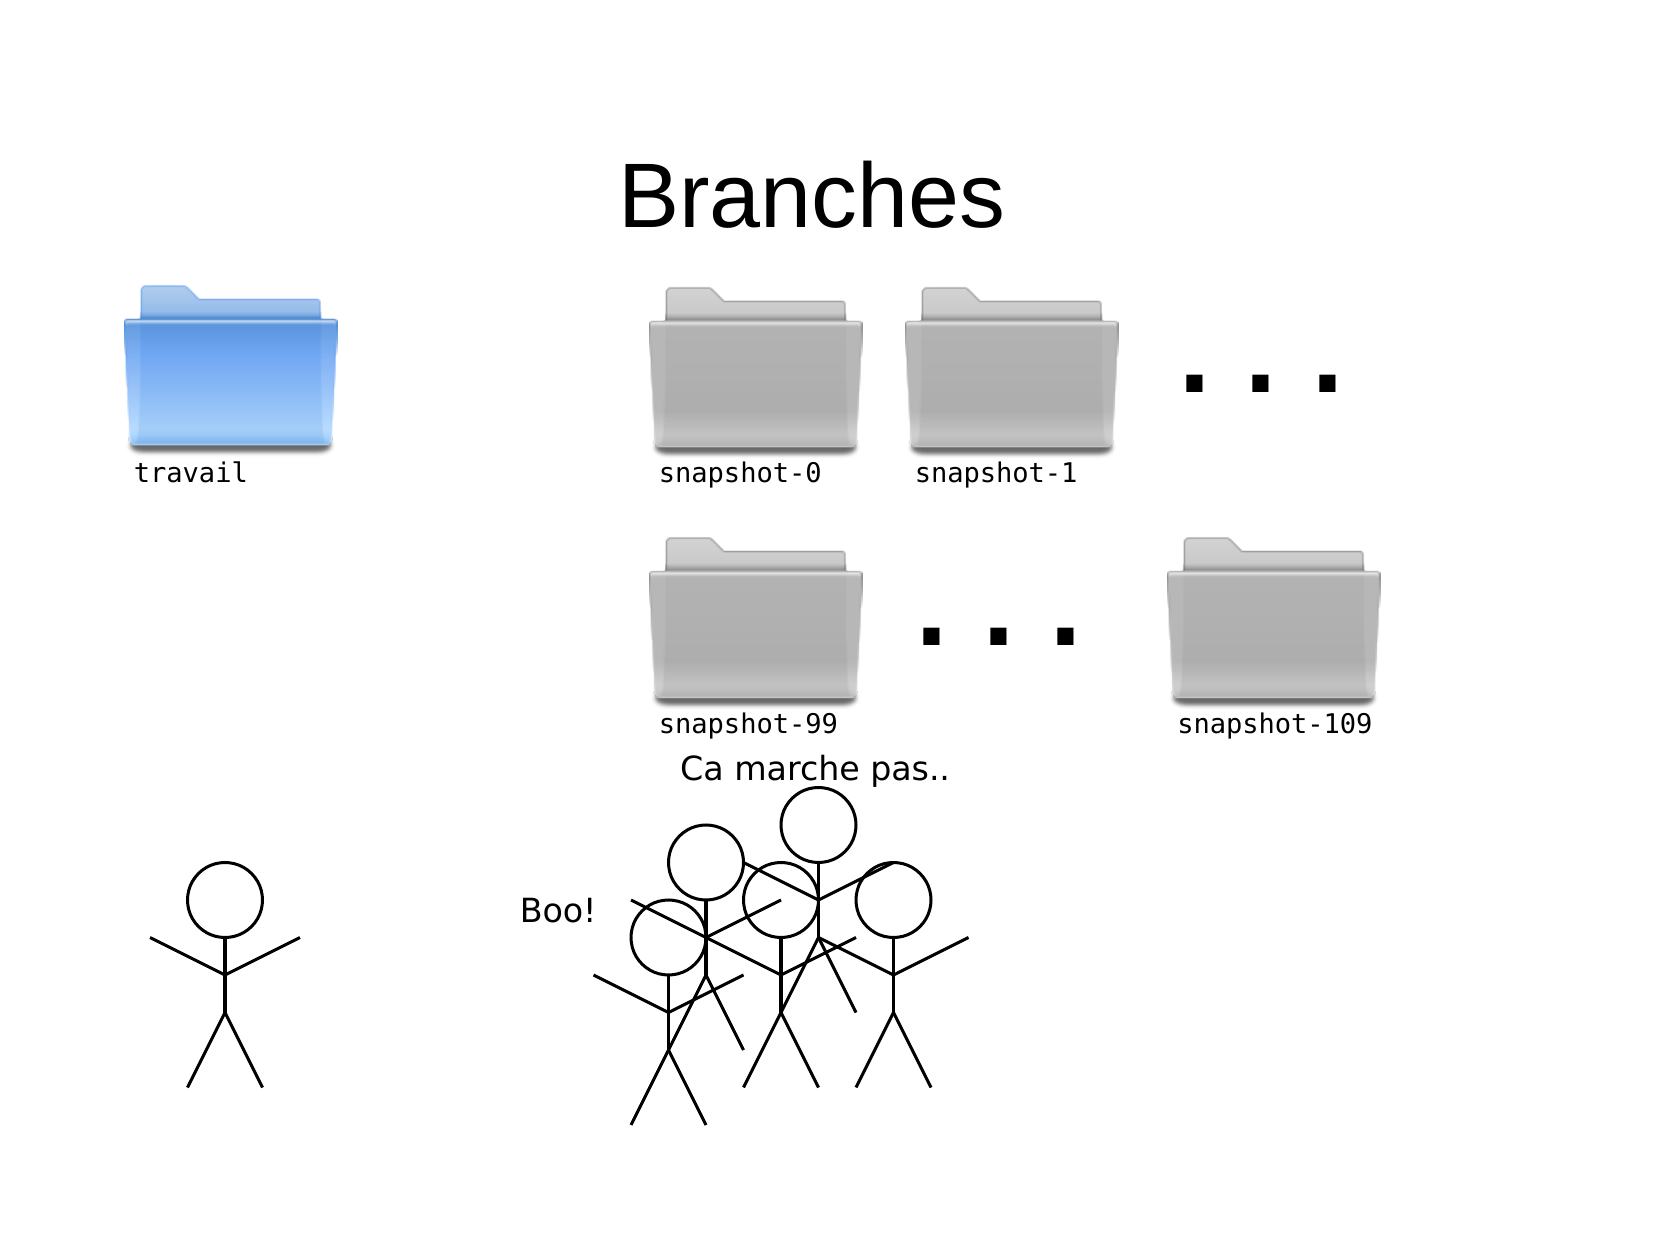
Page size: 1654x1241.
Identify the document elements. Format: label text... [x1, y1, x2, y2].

text_box snapshot-0 [644, 450, 837, 497]
text_box . . . [1162, 300, 1361, 497]
text_box Ca marche pas.. [665, 742, 966, 796]
text_box snapshot-1 [900, 450, 1093, 497]
picture [649, 524, 863, 739]
text_box . . . [900, 553, 1098, 751]
picture [1167, 524, 1381, 700]
text_box snapshot-109 [1162, 700, 1388, 747]
title Branches [118, 112, 1506, 281]
text_box Boo! [505, 884, 612, 938]
text_box travail [119, 450, 263, 497]
picture [905, 274, 1119, 488]
picture [649, 274, 863, 488]
text_box snapshot-99 [644, 700, 854, 747]
picture [124, 262, 338, 476]
